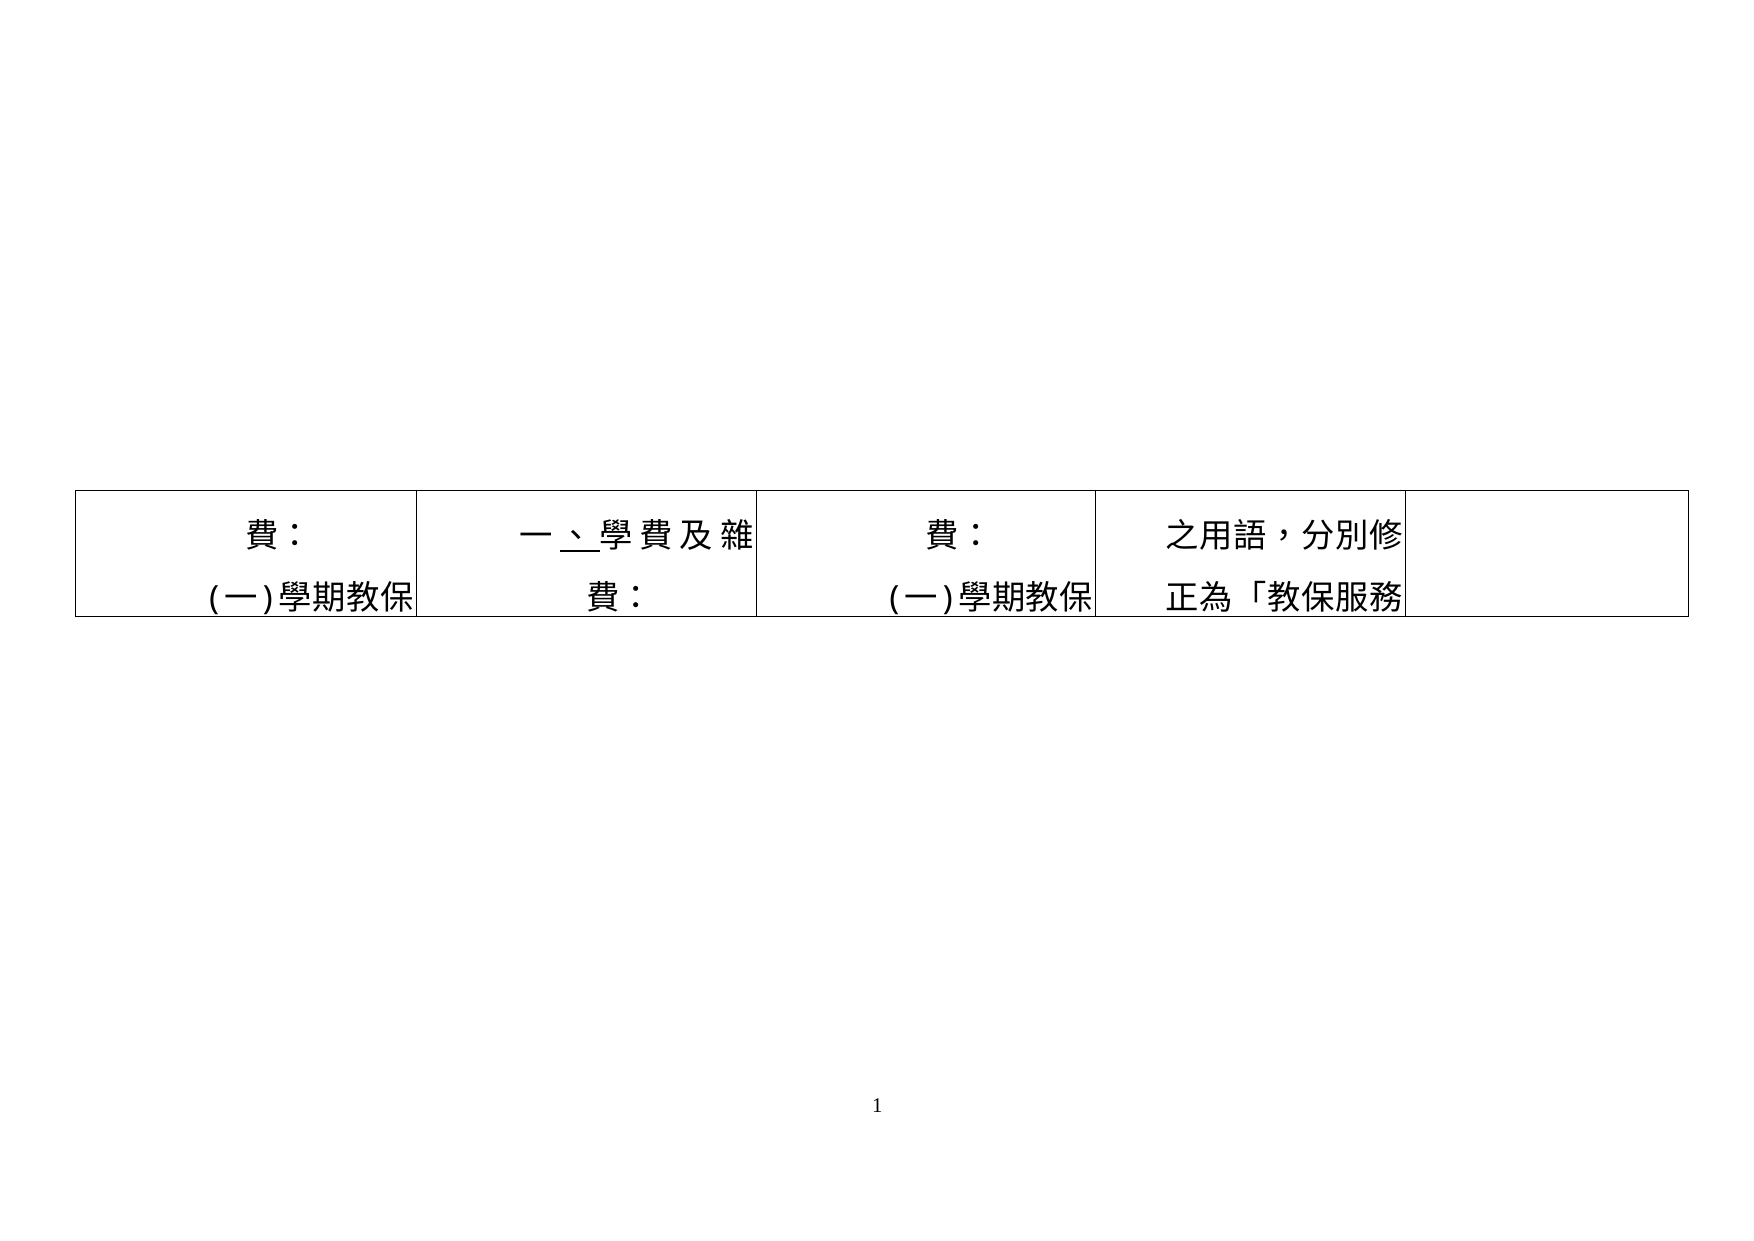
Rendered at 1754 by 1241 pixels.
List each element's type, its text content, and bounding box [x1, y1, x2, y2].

table_cell 費： (一)學期教保 [76, 491, 416, 616]
table_cell [1406, 491, 1688, 616]
table_cell 費： (一)學期教保 [757, 491, 1095, 616]
table_cell 之用語，分別修正為「教保服務 [1096, 491, 1405, 616]
table_cell 一、學費及雜費： [417, 491, 756, 616]
